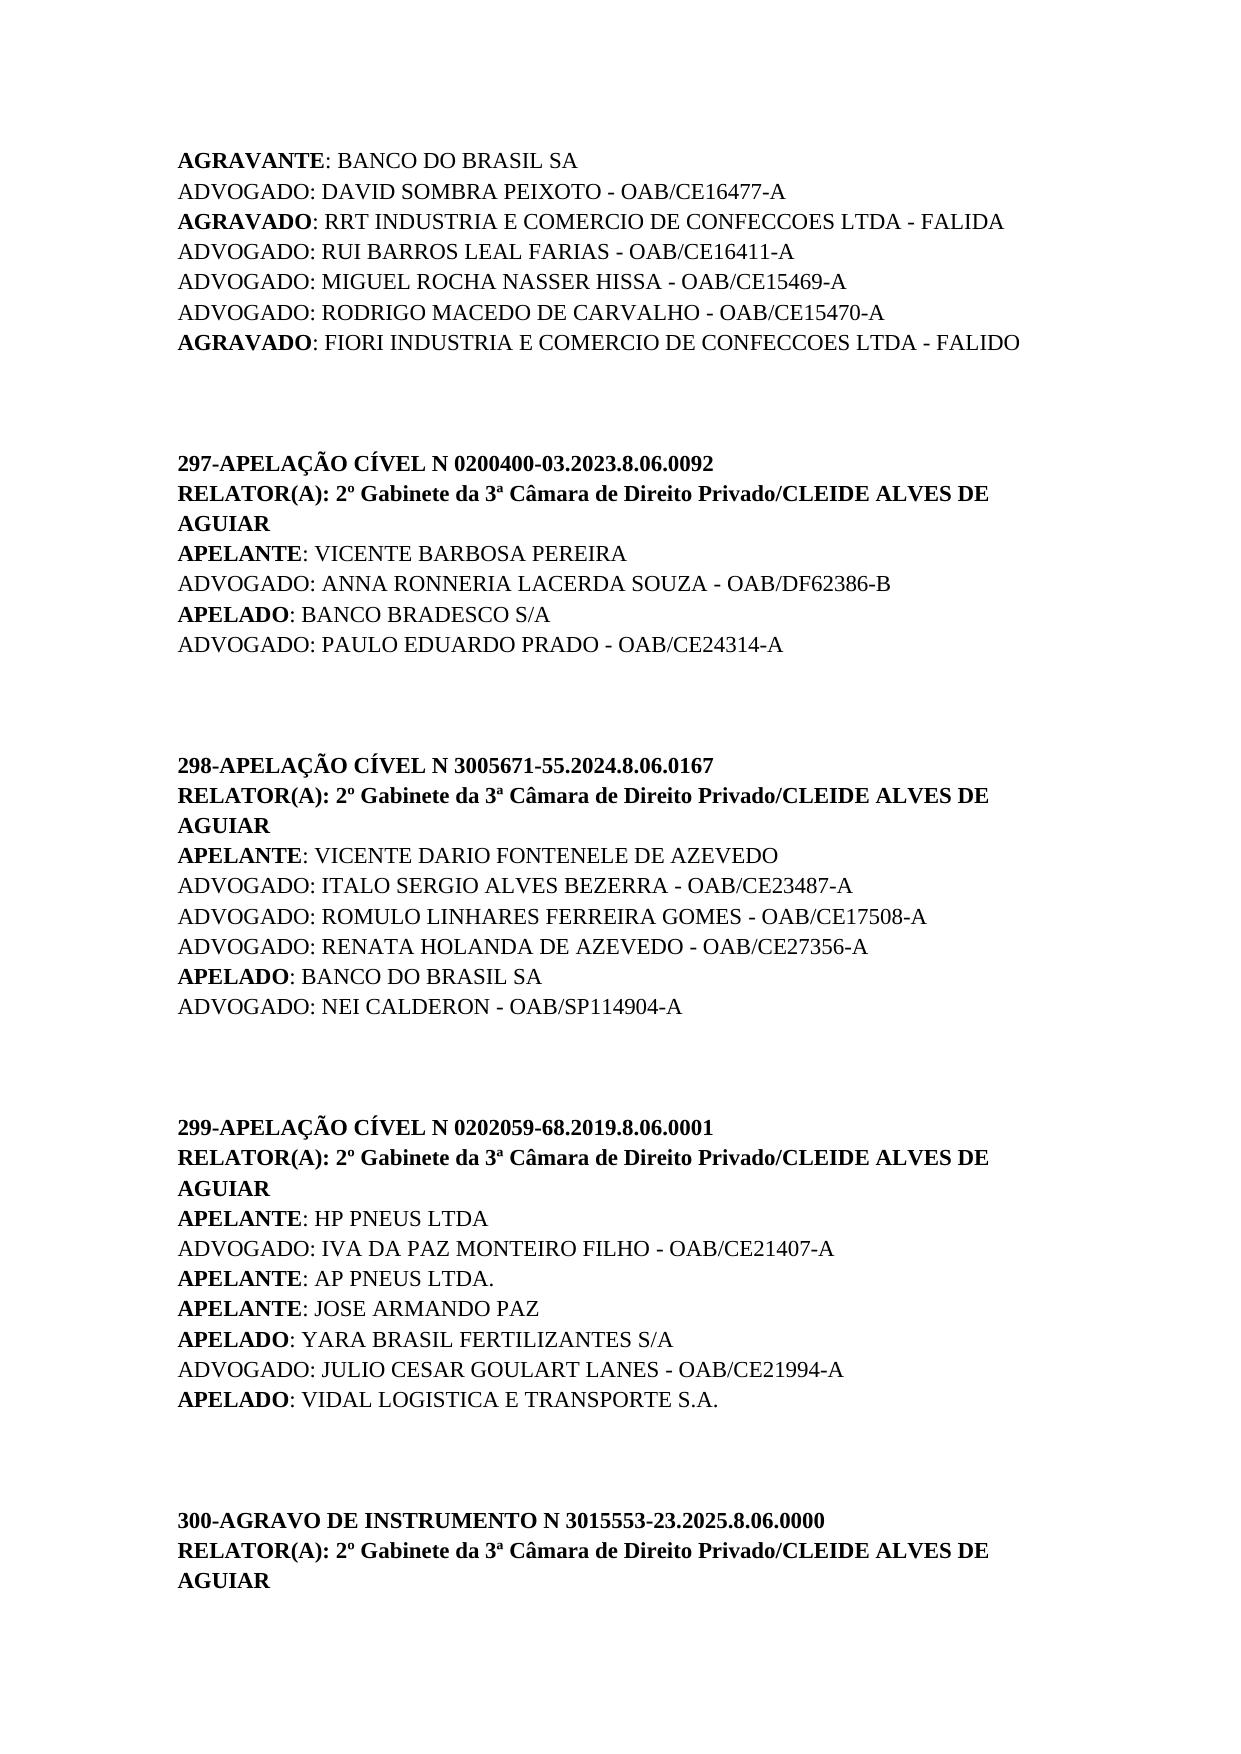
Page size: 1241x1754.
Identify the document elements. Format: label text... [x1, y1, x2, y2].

text AGRAVANTE: BANCO DO BRASIL SA ADVOGADO: DAVID SOMBRA PEIXOTO - OAB/CE16477-A AGRAVADO: RRT INDUSTRIA E COMERCIO DE CONFECCOES LTDA - FALIDA ADVOGADO: RUI BARROS LEAL FARIAS - OAB/CE16411-A ADVOGADO: MIGUEL ROCHA NASSER HISSA - OAB/CE15469-A ADVOGADO: RODRIGO MACEDO DE CARVALHO - OAB/CE15470-A AGRAVADO: FIORI INDUSTRIA E COMERCIO DE CONFECCOES LTDA - FALIDO 297-APELAÇÃO CÍVEL N 0200400-03.2023.8.06.0092 RELATOR(A): 2º Gabinete da 3ª Câmara de Direito Privado/CLEIDE ALVES DE AGUIAR APELANTE: VICENTE BARBOSA PEREIRA ADVOGADO: ANNA RONNERIA LACERDA SOUZA - OAB/DF62386-B APELADO: BANCO BRADESCO S/A ADVOGADO: PAULO EDUARDO PRADO - OAB/CE24314-A 298-APELAÇÃO CÍVEL N 3005671-55.2024.8.06.0167 RELATOR(A): 2º Gabinete da 3ª Câmara de Direito Privado/CLEIDE ALVES DE AGUIAR APELANTE: VICENTE DARIO FONTENELE DE AZEVEDO ADVOGADO: ITALO SERGIO ALVES BEZERRA - OAB/CE23487-A ADVOGADO: ROMULO LINHARES FERREIRA GOMES - OAB/CE17508-A ADVOGADO: RENATA HOLANDA DE AZEVEDO - OAB/CE27356-A APELADO: BANCO DO BRASIL SA ADVOGADO: NEI CALDERON - OAB/SP114904-A 299-APELAÇÃO CÍVEL N 0202059-68.2019.8.06.0001 RELATOR(A): 2º Gabinete da 3ª Câmara de Direito Privado/CLEIDE ALVES DE AGUIAR APELANTE: HP PNEUS LTDA ADVOGADO: IVA DA PAZ MONTEIRO FILHO - OAB/CE21407-A APELANTE: AP PNEUS LTDA. APELANTE: JOSE ARMANDO PAZ APELADO: YARA BRASIL FERTILIZANTES S/A ADVOGADO: JULIO CESAR GOULART LANES - OAB/CE21994-A APELADO: VIDAL LOGISTICA E TRANSPORTE S.A. 300-AGRAVO DE INSTRUMENTO N 3015553-23.2025.8.06.0000 RELATOR(A): 2º Gabinete da 3ª Câmara de Direito Privado/CLEIDE ALVES DE AGUIAR [177, 148, 1063, 1594]
